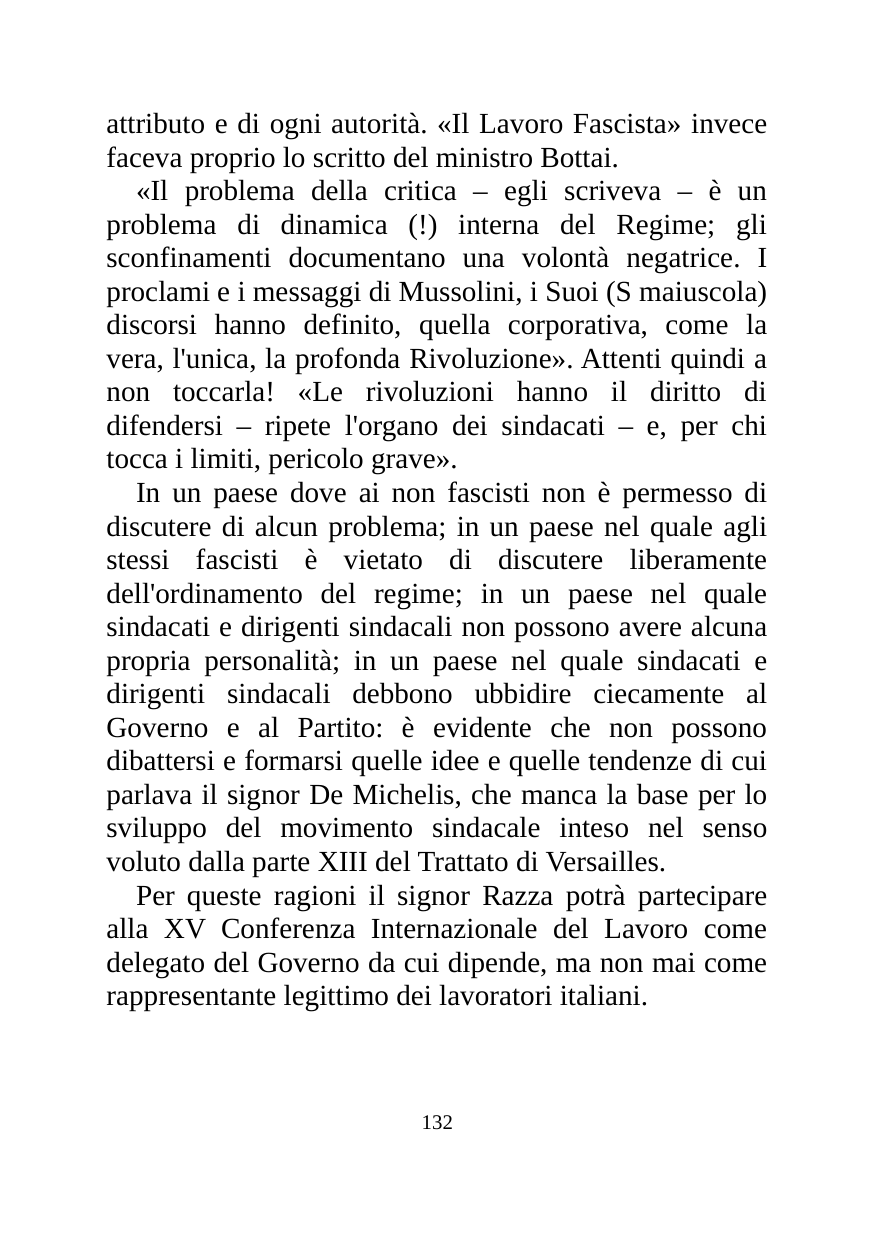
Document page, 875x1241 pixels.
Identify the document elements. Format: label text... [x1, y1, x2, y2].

text In un paese dove ai non fascisti non è permesso di discutere di alcun problema; in un paese nel quale agli stessi fascisti è vietato di discutere liberamente dell'ordinamento del regime; in un paese nel quale sindacati e dirigenti sindacali non possono avere alcuna propria personalità; in un paese nel quale sindacati e dirigenti sindacali debbono ubbidire ciecamente al Governo e al Partito: è evidente che non possono dibattersi e formarsi quelle idee e quelle tendenze di cui parlava il signor De Michelis, che manca la base per lo sviluppo del movimento sindacale inteso nel senso voluto dalla parte XIII del Trattato di Versailles. [106, 475, 768, 878]
text «Il problema della critica – egli scriveva – è un problema di dinamica (!) interna del Regime; gli sconfinamenti documentano una volontà negatrice. I proclami e i messaggi di Mussolini, i Suoi (S maiuscola) discorsi hanno definito, quella corporativa, come la vera, l'unica, la profonda Rivoluzione». Attenti quindi a non toccarla! «Le rivoluzioni hanno il diritto di difendersi – ripete l'organo dei sindacati – e, per chi tocca i limiti, pericolo grave». [106, 173, 768, 475]
text Per queste ragioni il signor Razza potrà partecipare alla XV Conferenza Internazionale del Lavoro come delegato del Governo da cui dipende, ma non mai come rappresentante legittimo dei lavoratori italiani. [106, 878, 768, 1012]
text attributo e di ogni autorità. «Il Lavoro Fascista» invece faceva proprio lo scritto del ministro Bottai. [106, 106, 768, 173]
